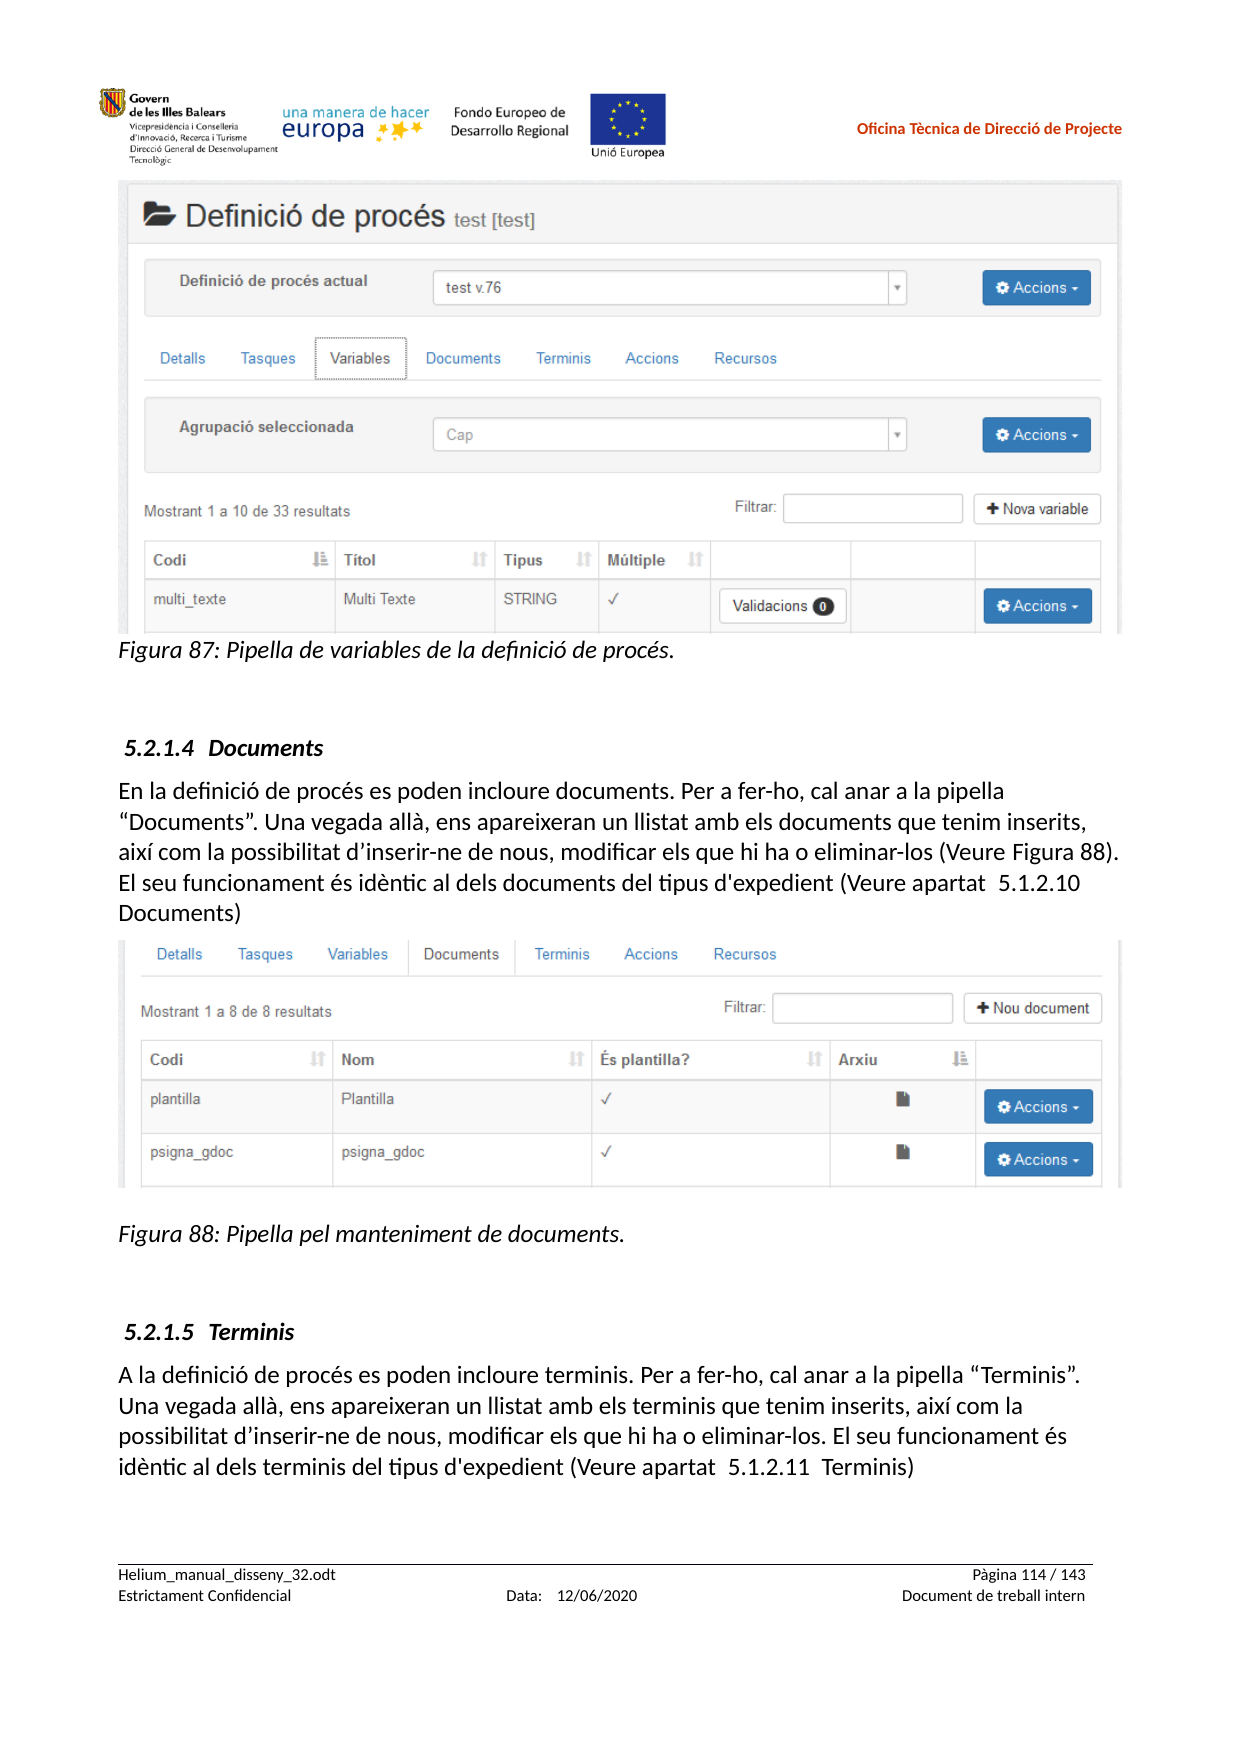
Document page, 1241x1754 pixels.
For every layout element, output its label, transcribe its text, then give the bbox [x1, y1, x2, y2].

subtitle Documents [118, 732, 1122, 763]
text En la definició de procés es poden incloure documents. Per a fer-ho, cal anar a la pipella “Documents”. Una vegada allà, ens apareixeran un llistat amb els documents que tenim inserits, així com la possibilitat d’inserir-ne de nous, modificar els que hi ha o eliminar-los (Veure Figura 88). El seu funcionament és idèntic al dels documents del tipus d'expedient (Veure apartat 5.1.2.10 Documents) [118, 775, 1122, 928]
picture [118, 180, 1123, 634]
text A la definició de procés es poden incloure terminis. Per a fer-ho, cal anar a la pipella “Terminis”. Una vegada allà, ens apareixeran un llistat amb els terminis que tenim inserits, així com la possibilitat d’inserir-ne de nous, modificar els que hi ha o eliminar-los. El seu funcionament és idèntic al dels terminis del tipus d'expedient (Veure apartat 5.1.2.11 Terminis) [118, 1359, 1122, 1482]
text Figura 87: Pipella de variables de la definició de procés. [118, 634, 1122, 664]
subtitle Terminis [118, 1317, 1122, 1347]
picture [118, 940, 1123, 1188]
picture [99, 87, 668, 166]
text Figura 88: Pipella pel manteniment de documents. [118, 1188, 1122, 1249]
